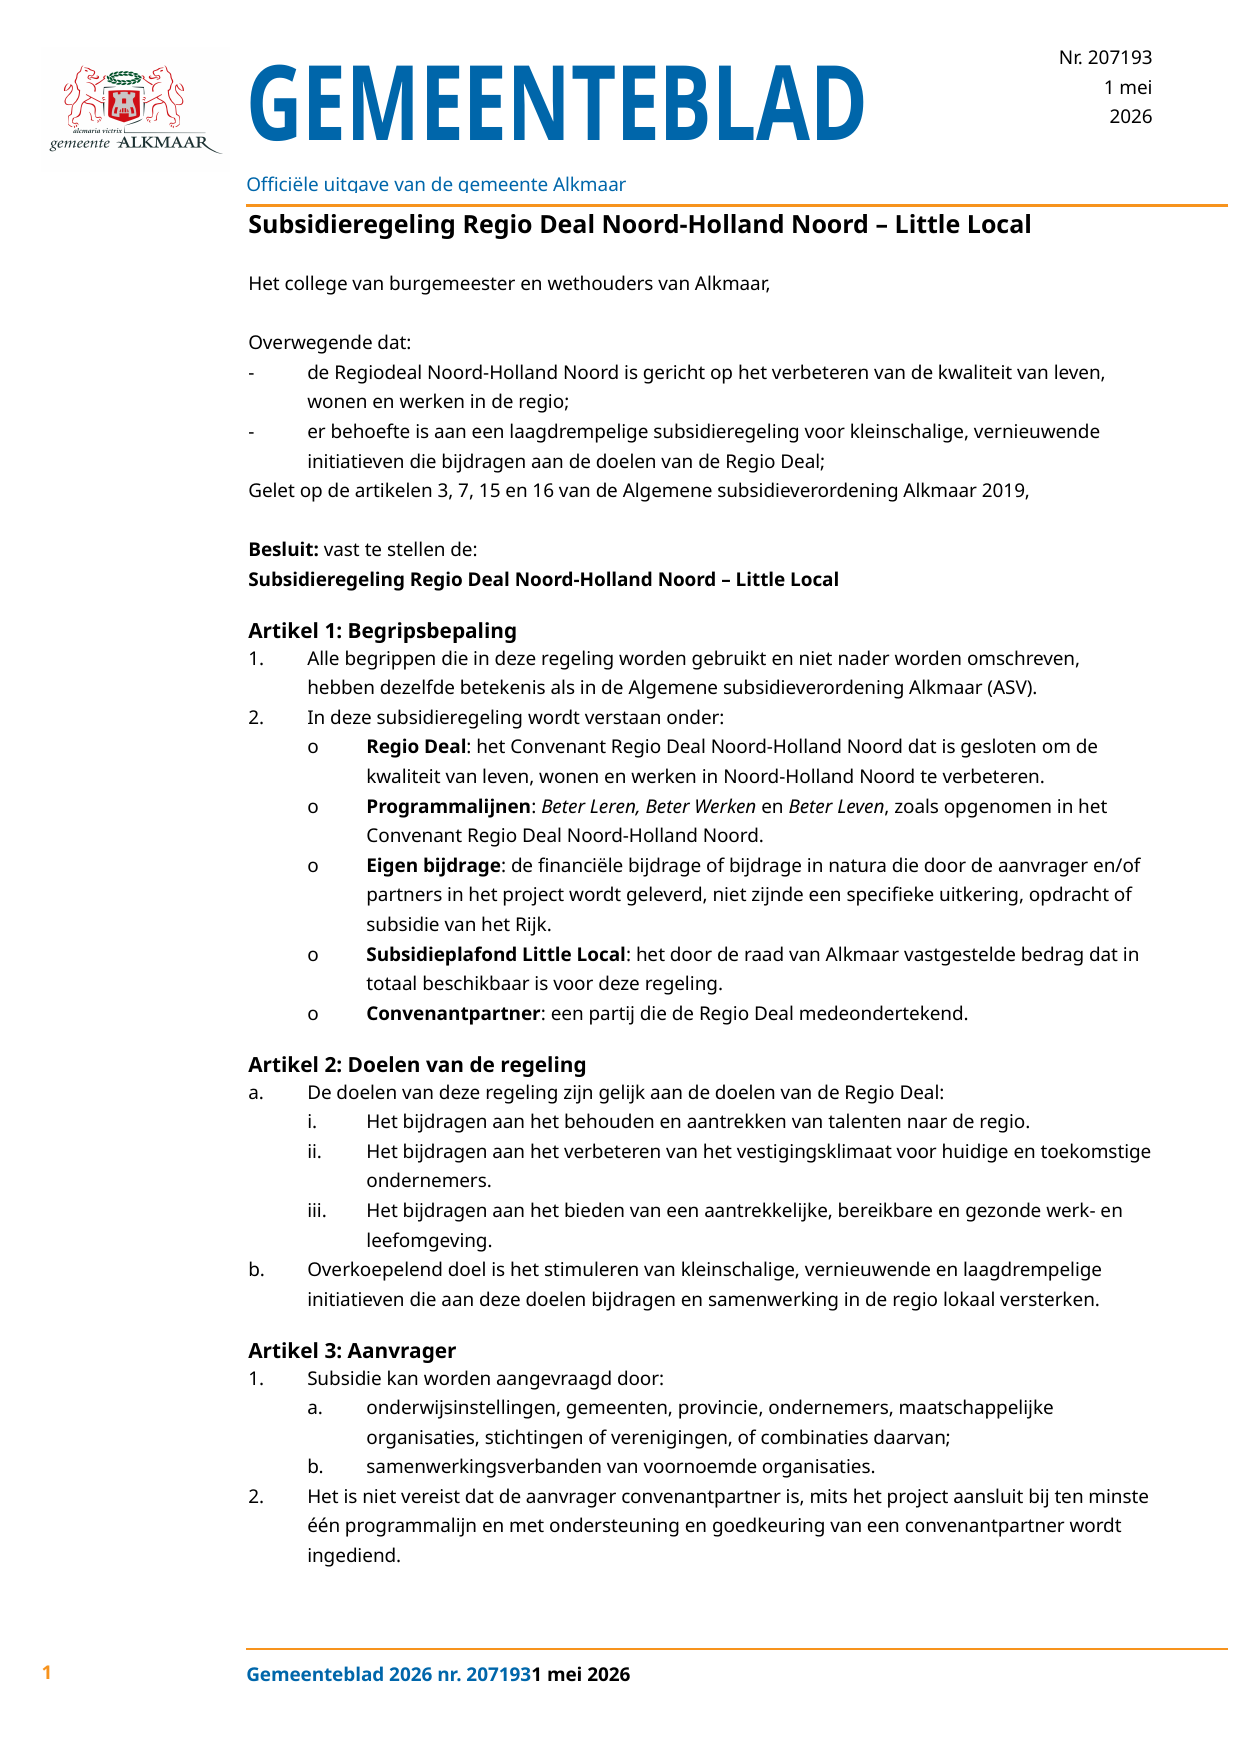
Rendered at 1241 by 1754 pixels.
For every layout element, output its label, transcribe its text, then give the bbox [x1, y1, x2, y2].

text Subsidieregeling Regio Deal Noord-Holland Noord – Little Local [248, 207, 1152, 241]
list Eigen bijdrage: de financiële bijdrage of bijdrage in natura die door de aanvrager en/of partners in het project wordt geleverd, niet zijnde een specifieke uitkering, opdracht of subsidie van het Rijk. [307, 852, 1152, 937]
list Subsidie kan worden aangevraagd door: [248, 1365, 1152, 1391]
text Overwegende dat: [248, 329, 1152, 355]
list onderwijsinstellingen, gemeenten, provincie, ondernemers, maatschappelijke organisaties, stichtingen of verenigingen, of combinaties daarvan; [307, 1394, 1152, 1450]
list Convenantpartner: een partij die de Regio Deal medeondertekend. [307, 1000, 1152, 1026]
picture [41, 47, 231, 172]
text Besluit: vast te stellen de: [248, 537, 1152, 562]
text Artikel 2: Doelen van de regeling [248, 1050, 1152, 1079]
list de Regiodeal Noord-Holland Noord is gericht op het verbeteren van de kwaliteit van leven, wonen en werken in de regio; [248, 359, 1152, 414]
list Het bijdragen aan het verbeteren van het vestigingsklimaat voor huidige en toekomstige ondernemers. [307, 1138, 1152, 1193]
list Het bijdragen aan het bieden van een aantrekkelijke, bereikbare en gezonde werk- en leefomgeving. [307, 1197, 1152, 1252]
list Het bijdragen aan het behouden en aantrekken van talenten naar de regio. [307, 1108, 1152, 1134]
list In deze subsidieregeling wordt verstaan onder: [248, 704, 1152, 730]
list Subsidieplafond Little Local: het door de raad van Alkmaar vastgestelde bedrag dat in totaal beschikbaar is voor deze regeling. [307, 941, 1152, 996]
text Artikel 1: Begripsbepaling [248, 617, 1152, 645]
text Het college van burgemeester en wethouders van Alkmaar, [248, 270, 1152, 296]
list De doelen van deze regeling zijn gelijk aan de doelen van de Regio Deal: [248, 1079, 1152, 1104]
list Het is niet vereist dat de aanvrager convenantpartner is, mits het project aansluit bij ten minste één programmalijn en met ondersteuning en goedkeuring van een convenantpartner wordt ingediend. [248, 1483, 1152, 1568]
list er behoefte is aan een laagdrempelige subsidieregeling voor kleinschalige, vernieuwende initiatieven die bijdragen aan de doelen van de Regio Deal; [248, 418, 1152, 473]
list Regio Deal: het Convenant Regio Deal Noord-Holland Noord dat is gesloten om de kwaliteit van leven, wonen en werken in Noord-Holland Noord te verbeteren. [307, 734, 1152, 789]
list Programmalijnen: Beter Leren, Beter Werken en Beter Leven, zoals opgenomen in het Convenant Regio Deal Noord-Holland Noord. [307, 793, 1152, 848]
text Gelet op de artikelen 3, 7, 15 en 16 van de Algemene subsidieverordening Alkmaar 2019, [248, 477, 1152, 503]
text Subsidieregeling Regio Deal Noord-Holland Noord – Little Local [248, 566, 1152, 592]
list Alle begrippen die in deze regeling worden gebruikt en niet nader worden omschreven, hebben dezelfde betekenis als in de Algemene subsidieverordening Alkmaar (ASV). [248, 645, 1152, 700]
list samenwerkingsverbanden van voornoemde organisaties. [307, 1453, 1152, 1479]
text Artikel 3: Aanvrager [248, 1336, 1152, 1365]
list Overkoepelend doel is het stimuleren van kleinschalige, vernieuwende en laagdrempelige initiatieven die aan deze doelen bijdragen en samenwerking in de regio lokaal versterken. [248, 1256, 1152, 1312]
